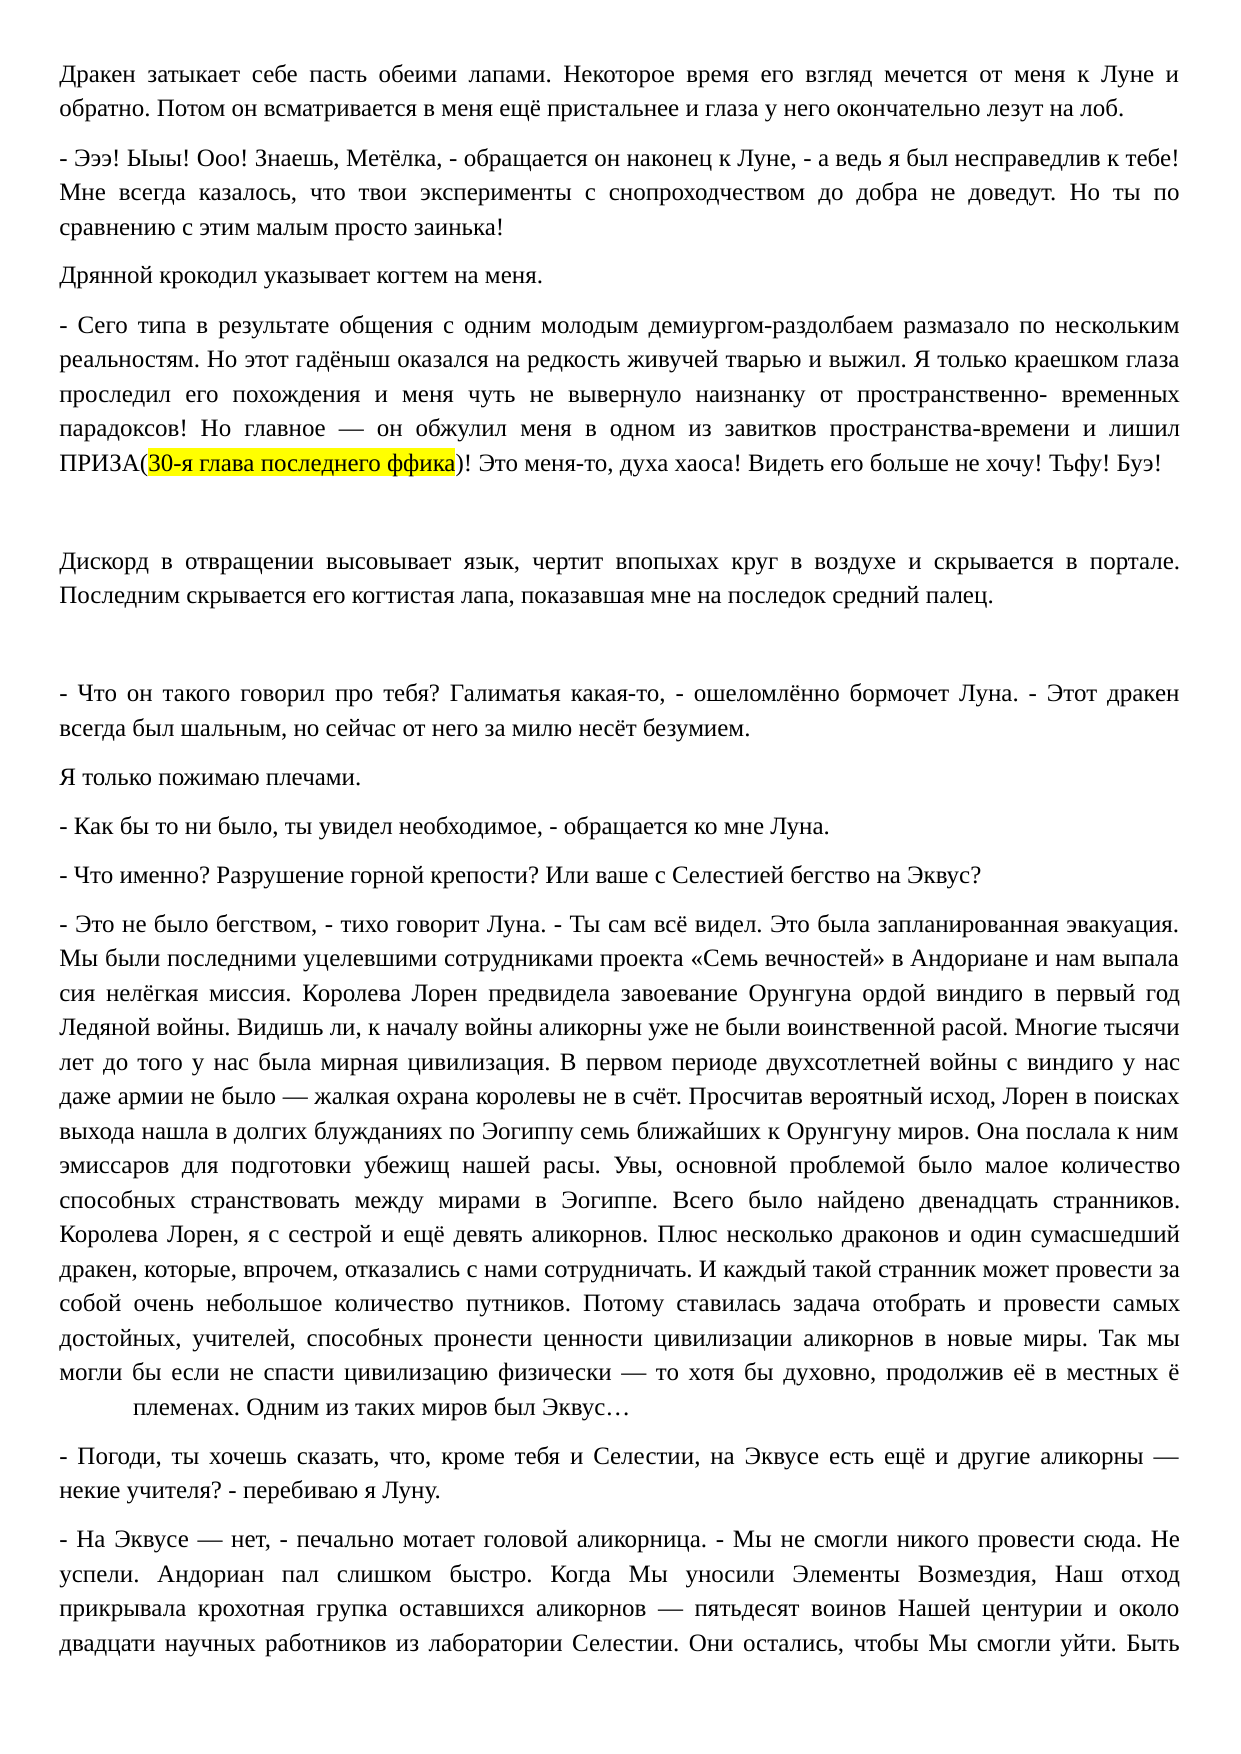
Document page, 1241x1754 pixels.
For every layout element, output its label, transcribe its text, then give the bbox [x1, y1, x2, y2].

text - Погоди, ты хочешь сказать, что, кроме тебя и Селестии, на Эквусе есть ещё и другие аликорны — некие учителя? - перебиваю я Луну. [59, 1441, 1181, 1504]
text - Сего типа в результате общения с одним молодым демиургом-раздолбаем размазало по нескольким реальностям. Но этот гадёныш оказался на редкость живучей тварью и выжил. Я только краешком глаза проследил его похождения и меня чуть не вывернуло наизнанку от пространственно- временных парадоксов! Но главное — он обжулил меня в одном из завитков пространства-времени и лишил ПРИЗА(30-я глава последнего ффика)! Это меня-то, духа хаоса! Видеть его больше не хочу! Тьфу! Буэ! [59, 310, 1181, 476]
text - Эээ! Ыыы! Ооо! Знаешь, Метёлка, - обращается он наконец к Луне, - а ведь я был несправедлив к тебе! Мне всегда казалось, что твои эксперименты с снопроходчеством до добра не доведут. Но ты по сравнению с этим малым просто заинька! [59, 143, 1181, 240]
text - Как бы то ни было, ты увидел необходимое, - обращается ко мне Луна. [59, 811, 1181, 840]
text - Это не было бегством, - тихо говорит Луна. - Ты сам всё видел. Это была запланированная эвакуация. Мы были последними уцелевшими сотрудниками проекта «Семь вечностей» в Андориане и нам выпала сия нелёгкая миссия. Королева Лорен предвидела завоевание Орунгуна ордой виндиго в первый год Ледяной войны. Видишь ли, к началу войны аликорны уже не были воинственной расой. Многие тысячи лет до того у нас была мирная цивилизация. В первом периоде двухсотлетней войны с виндиго у нас даже армии не было — жалкая охрана королевы не в счёт. Просчитав вероятный исход, Лорен в поисках выхода нашла в долгих блужданиях по Эогиппу семь ближайших к Орунгуну миров. Она послала к ним эмиссаров для подготовки убежищ нашей расы. Увы, основной проблемой было малое количество способных странствовать между мирами в Эогиппе. Всего было найдено двенадцать странников. Королева Лорен, я с сестрой и ещё девять аликорнов. Плюс несколько драконов и один сумасшедший дракен, которые, впрочем, отказались с нами сотрудничать. И каждый такой странник может провести за собой очень небольшое количество путников. Потому ставилась задача отобрать и провести самых достойных, учителей, способных пронести ценности цивилизации аликорнов в новые миры. Так мы могли бы если не спасти цивилизацию физически — то хотя бы духовно, продолжив её в местных ё племенах. Одним из таких миров был Эквус… [59, 909, 1181, 1421]
text Я только пожимаю плечами. [59, 762, 1181, 791]
text Дискорд в отвращении высовывает язык, чертит впопыхах круг в воздухе и скрывается в портале. Последним скрывается его когтистая лапа, показавшая мне на последок средний палец. [59, 546, 1181, 609]
text Дракен затыкает себе пасть обеими лапами. Некоторое время его взгляд мечется от меня к Луне и обратно. Потом он всматривается в меня ещё пристальнее и глаза у него окончательно лезут на лоб. [59, 59, 1181, 122]
text - На Эквусе — нет, - печально мотает головой аликорница. - Мы не смогли никого провести сюда. Не успели. Андориан пал слишком быстро. Когда Мы уносили Элементы Возмездия, Наш отход прикрывала крохотная групка оставшихся аликорнов — пятьдесят воинов Нашей центурии и около двадцати научных работников из лаборатории Селестии. Они остались, чтобы Мы смогли уйти. Быть [59, 1524, 1181, 1657]
text Дрянной крокодил указывает когтем на меня. [59, 261, 1181, 289]
text - Что он такого говорил про тебя? Галиматья какая-то, - ошеломлённо бормочет Луна. - Этот дракен всегда был шальным, но сейчас от него за милю несёт безумием. [59, 678, 1181, 742]
text - Что именно? Разрушение горной крепости? Или ваше с Селестией бегство на Эквус? [59, 860, 1181, 889]
